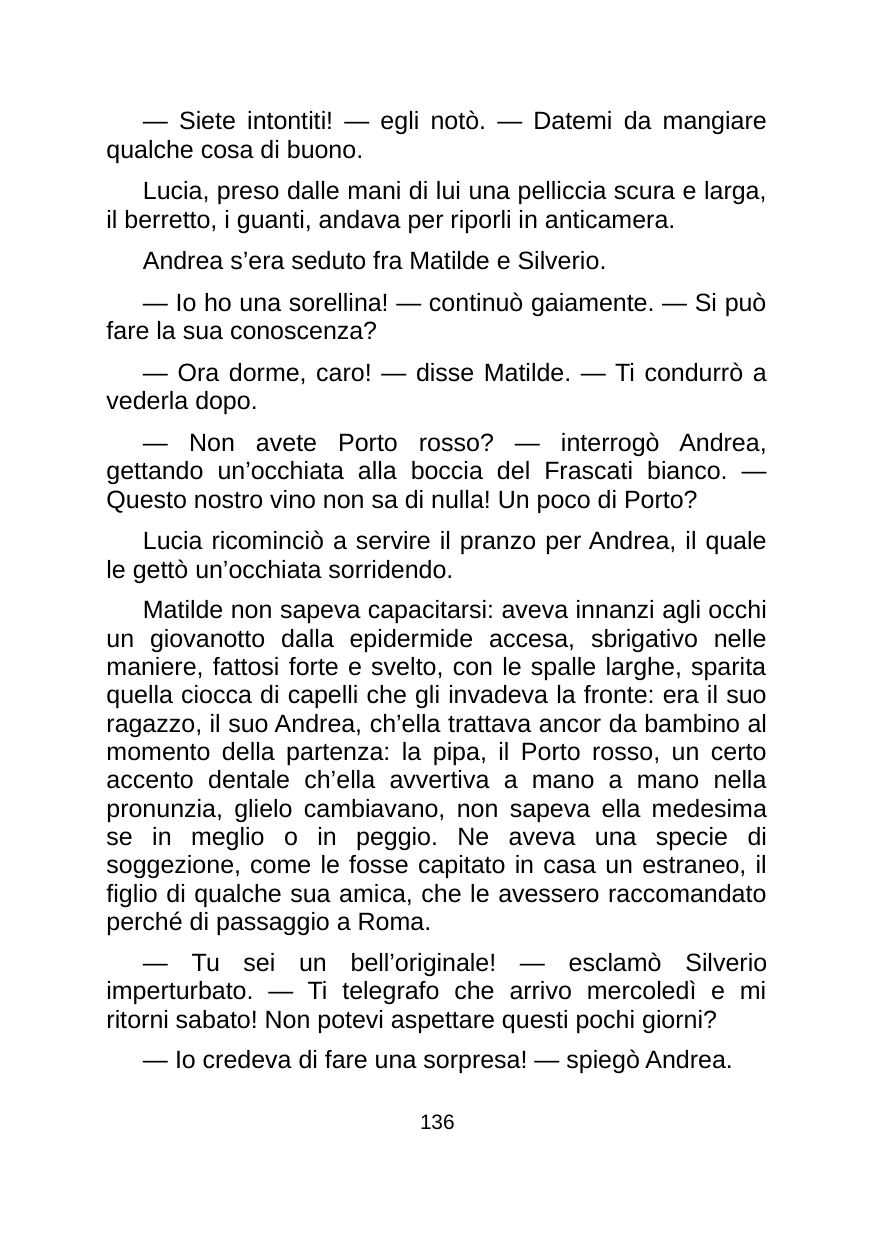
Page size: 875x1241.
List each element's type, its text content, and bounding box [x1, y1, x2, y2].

text Matilde non sapeva capacitarsi: aveva innanzi agli occhi un giovanotto dalla epidermide accesa, sbrigativo nelle maniere, fattosi forte e svelto, con le spalle larghe, sparita quella ciocca di capelli che gli invadeva la fronte: era il suo ragazzo, il suo Andrea, ch’ella trattava ancor da bambino al momento della partenza: la pipa, il Porto rosso, un certo accento dentale ch’ella avvertiva a mano a mano nella pronunzia, glielo cambiavano, non sapeva ella medesima se in meglio o in peggio. Ne aveva una specie di soggezione, come le fosse capitato in casa un estraneo, il figlio di qualche sua amica, che le avessero raccomandato perché di passaggio a Roma. [106, 596, 768, 936]
text — Non avete Porto rosso? — interrogò Andrea, gettando un’occhiata alla boccia del Frascati bianco. — Questo nostro vino non sa di nulla! Un poco di Porto? [106, 427, 768, 514]
text — Siete intontiti! — egli notò. — Datemi da mangiare qualche cosa di buono. [106, 106, 768, 164]
text — Io credeva di fare una sorpresa! — spiegò Andrea. [106, 1046, 768, 1074]
text — Tu sei un bell’originale! — esclamò Silverio imperturbato. — Ti telegrafo che arrivo mercoledì e mi ritorni sabato! Non potevi aspettare questi pochi giorni? [106, 949, 768, 1034]
text Lucia, preso dalle mani di lui una pelliccia scura e larga, il berretto, i guanti, andava per riporli in anticamera. [106, 176, 768, 234]
text — Io ho una sorellina! — continuò gaiamente. — Si può fare la sua conoscenza? [106, 287, 768, 345]
text Lucia ricominciò a servire il pranzo per Andrea, il quale le gettò un’occhiata sorridendo. [106, 526, 768, 584]
text Andrea s’era seduto fra Matilde e Silverio. [106, 246, 768, 275]
text — Ora dorme, caro! — disse Matilde. — Ti condurrò a vederla dopo. [106, 357, 768, 415]
